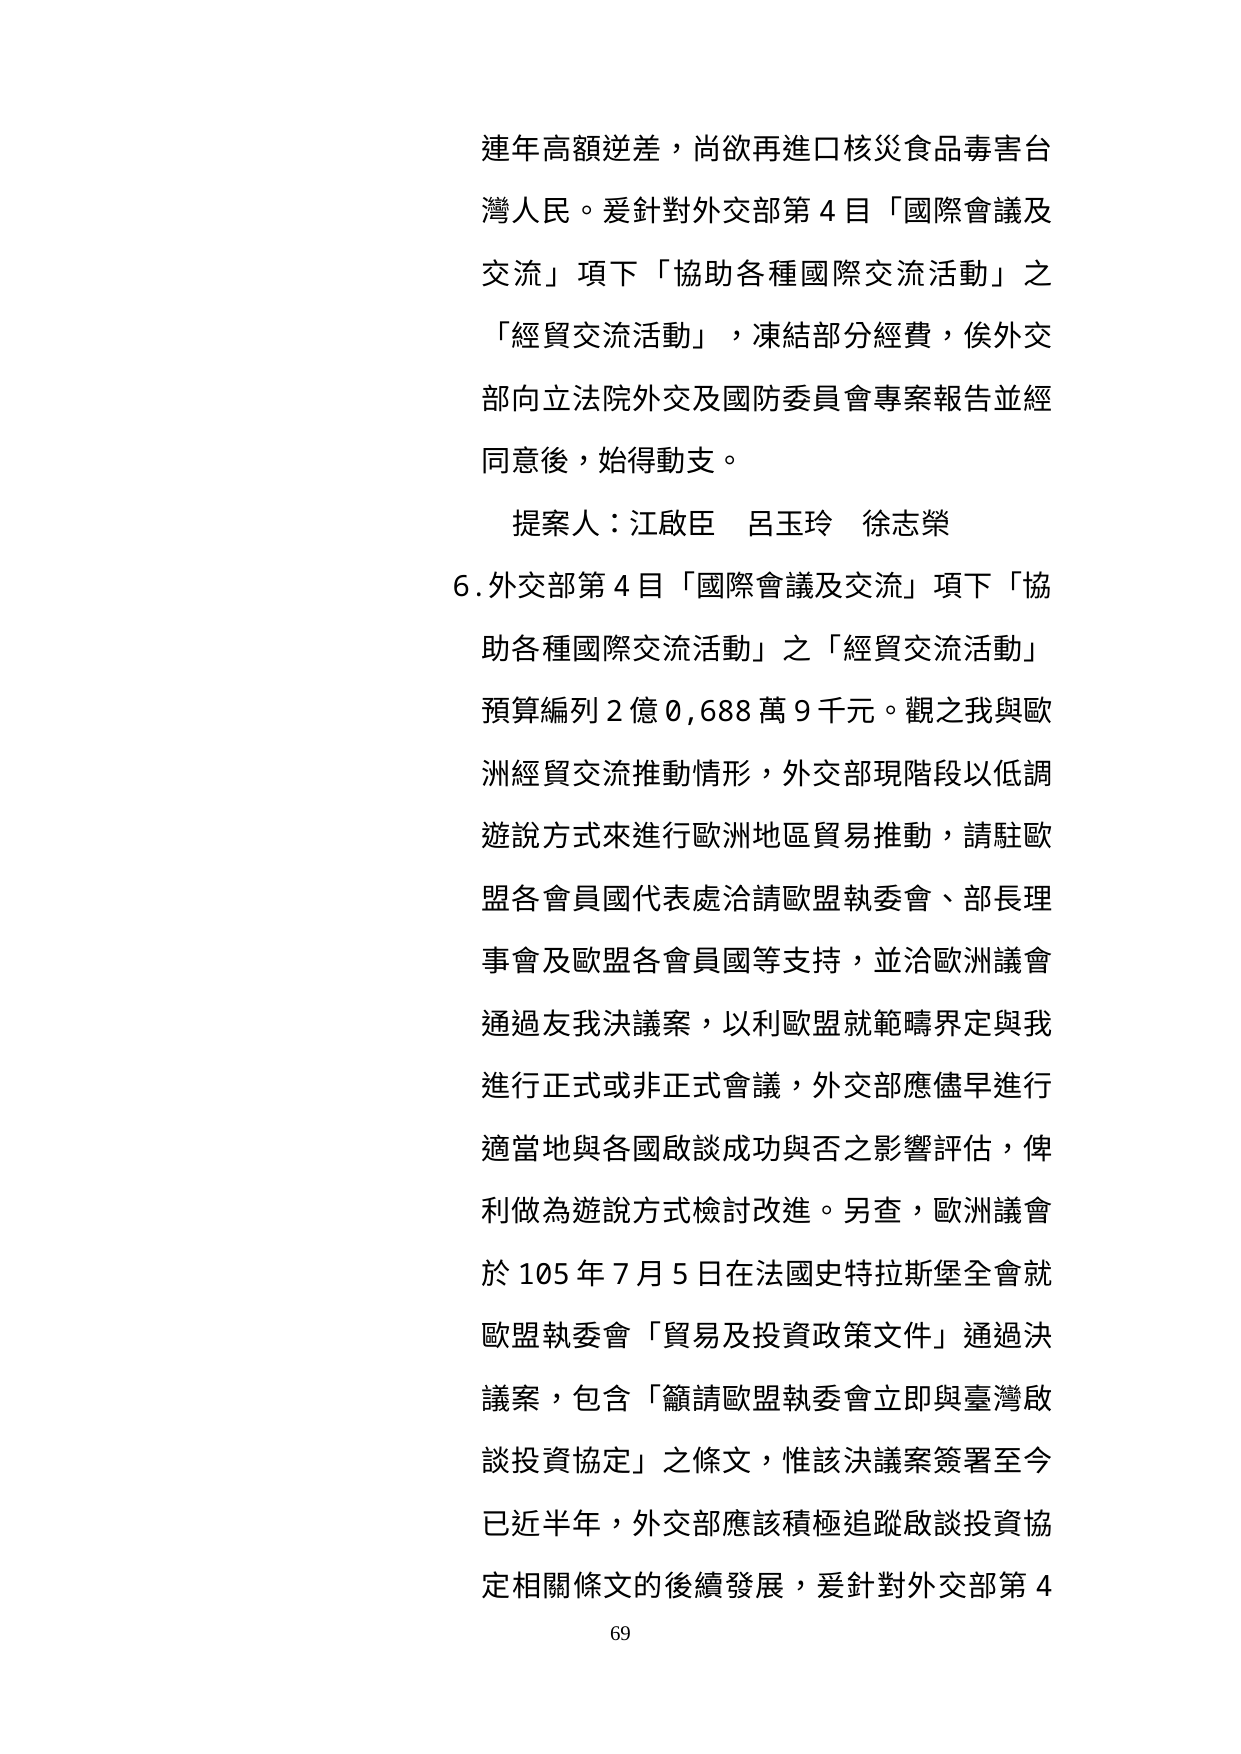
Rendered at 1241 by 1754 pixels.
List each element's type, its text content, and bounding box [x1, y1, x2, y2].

text 提案人：江啟臣 呂玉玲 徐志榮 [512, 480, 1053, 542]
text 6.外交部第4目「國際會議及交流」項下「協助各種國際交流活動」之「經貿交流活動」預算編列2億0,688萬9千元。觀之我與歐洲經貿交流推動情形，外交部現階段以低調遊說方式來進行歐洲地區貿易推動，請駐歐盟各會員國代表處洽請歐盟執委會、部長理事會及歐盟各會員國等支持，並洽歐洲議會通過友我決議案，以利歐盟就範疇界定與我進行正式或非正式會議，外交部應儘早進行適當地與各國啟談成功與否之影響評估，俾利做為遊說方式檢討改進。另查，歐洲議會於105年7月5日在法國史特拉斯堡全會就歐盟執委會「貿易及投資政策文件」通過決議案，包含「籲請歐盟執委會立即與臺灣啟談投資協定」之條文，惟該決議案簽署至今已近半年，外交部應該積極追蹤啟談投資協定相關條文的後續發展，爰針對外交部第4 [452, 542, 1053, 1605]
text 連年高額逆差，尚欲再進口核災食品毒害台灣人民。爰針對外交部第4目「國際會議及交流」項下「協助各種國際交流活動」之「經貿交流活動」，凍結部分經費，俟外交部向立法院外交及國防委員會專案報告並經同意後，始得動支。 [452, 105, 1053, 480]
